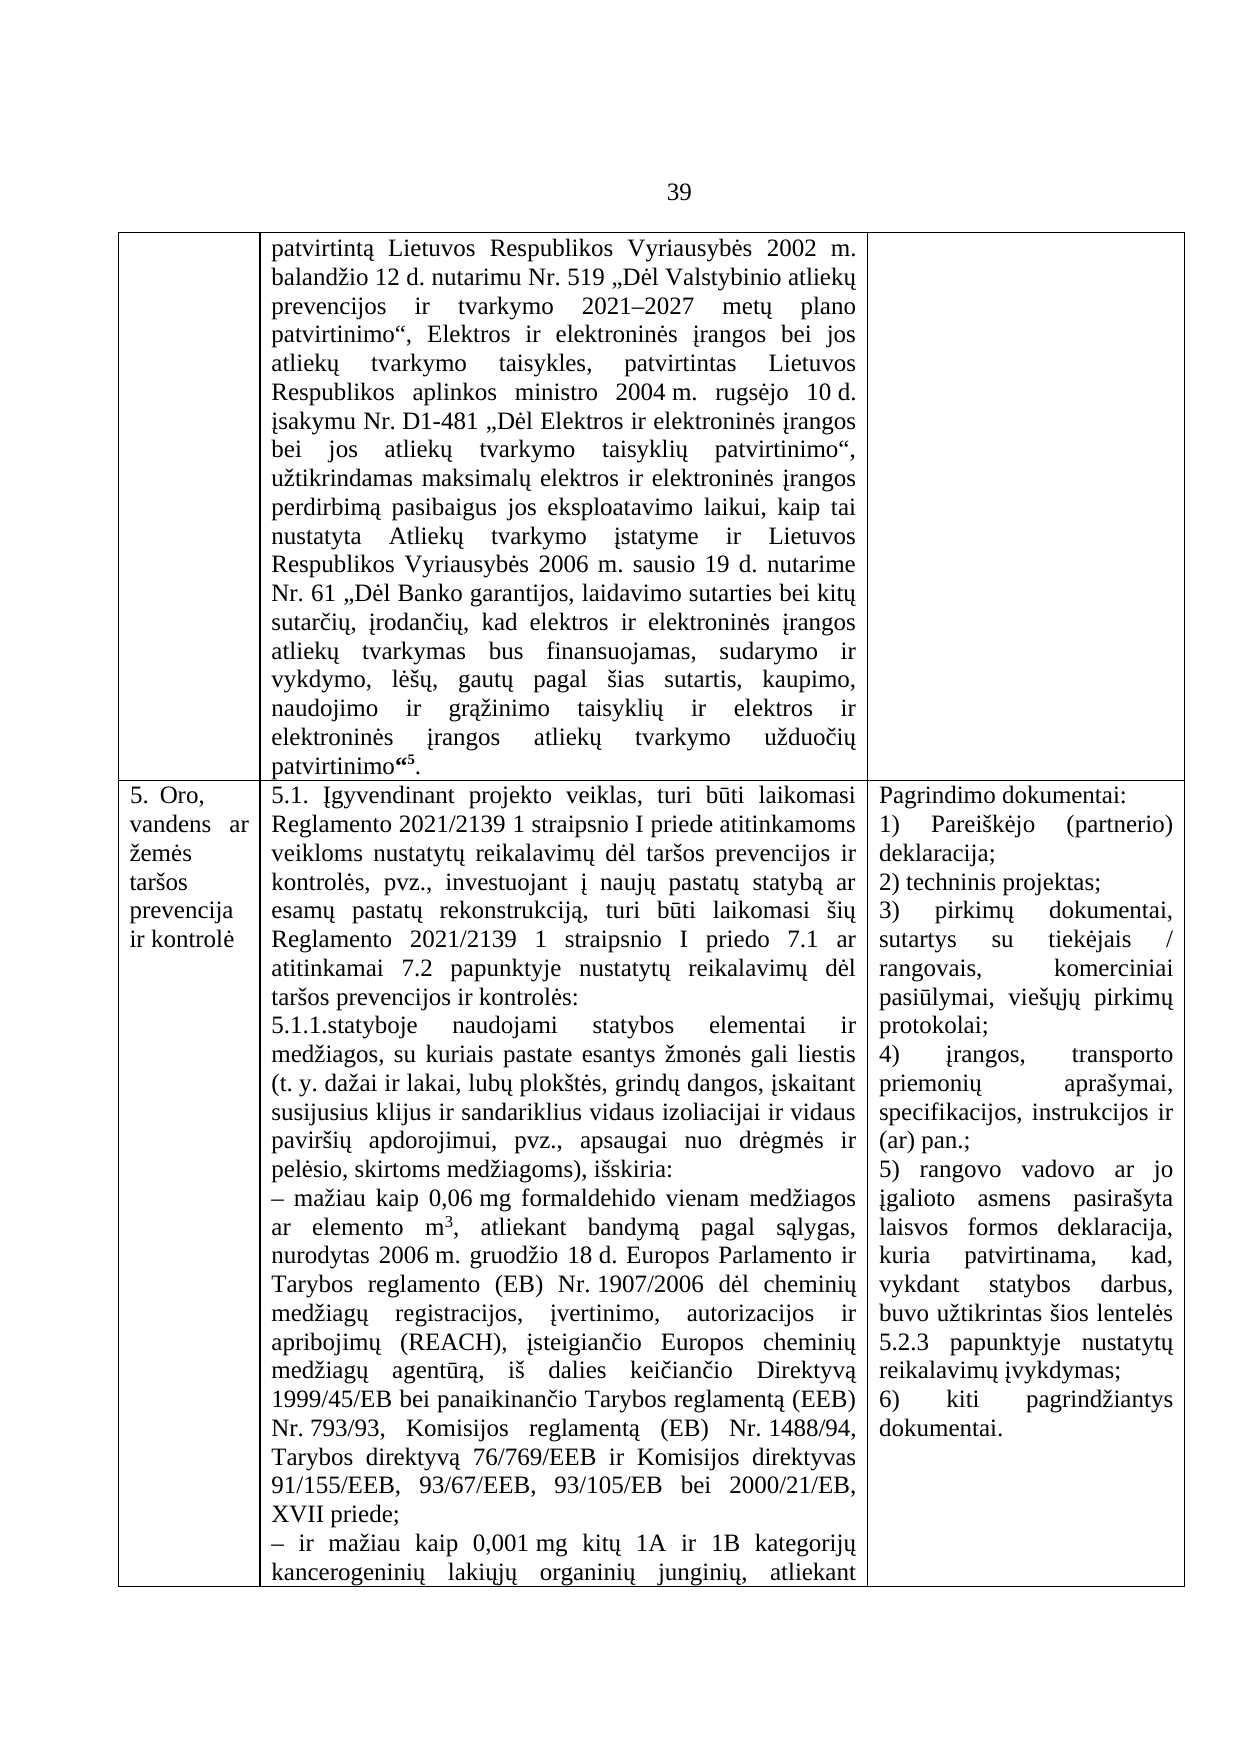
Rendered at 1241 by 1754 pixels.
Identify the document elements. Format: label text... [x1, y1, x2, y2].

table_cell [119, 233, 259, 779]
table_cell 5.1. Įgyvendinant projekto veiklas, turi būti laikomasi Reglamento 2021/2139 1 straipsnio I priede atitinkamoms veikloms nustatytų reikalavimų dėl taršos prevencijos ir kontrolės, pvz., investuojant į naujų pastatų statybą ar esamų pastatų rekonstrukciją, turi būti laikomasi šių Reglamento 2021/2139 1 straipsnio I priedo 7.1 ar atitinkamai 7.2 papunktyje nustatytų reikalavimų dėl taršos prevencijos ir kontrolės: 5.1.1.statyboje naudojami statybos elementai ir medžiagos, su kuriais pastate esantys žmonės gali liestis (t. y. dažai ir lakai, lubų plokštės, grindų dangos, įskaitant susijusius klijus ir sandariklius vidaus izoliacijai ir vidaus paviršių apdorojimui, pvz., apsaugai nuo drėgmės ir pelėsio, skirtoms medžiagoms), išskiria: – mažiau kaip 0,06 mg formaldehido vienam medžiagos ar elemento m3, atliekant bandymą pagal sąlygas, nurodytas 2006 m. gruodžio 18 d. Europos Parlamento ir Tarybos reglamento (EB) Nr. 1907/2006 dėl cheminių medžiagų registracijos, įvertinimo, autorizacijos ir apribojimų (REACH), įsteigiančio Europos cheminių medžiagų agentūrą, iš dalies keičiančio Direktyvą 1999/45/EB bei panaikinančio Tarybos reglamentą (EEB) Nr. 793/93, Komisijos reglamentą (EB) Nr. 1488/94, Tarybos direktyvą 76/769/EEB ir Komisijos direktyvas 91/155/EEB, 93/67/EEB, 93/105/EB bei 2000/21/EB, XVII priede; – ir mažiau kaip 0,001 mg kitų 1A ir 1B kategorijų kancerogeninių lakiųjų organinių junginių, atliekant [261, 781, 867, 1586]
table_cell 5. Oro, vandens ar žemės taršos prevencija ir kontrolė [119, 781, 259, 1586]
table_cell patvirtintą Lietuvos Respublikos Vyriausybės 2002 m. balandžio 12 d. nutarimu Nr. 519 „Dėl Valstybinio atliekų prevencijos ir tvarkymo 2021–2027 metų plano patvirtinimo“, Elektros ir elektroninės įrangos bei jos atliekų tvarkymo taisykles, patvirtintas Lietuvos Respublikos aplinkos ministro 2004 m. rugsėjo 10 d. įsakymu Nr. D1-481 „Dėl Elektros ir elektroninės įrangos bei jos atliekų tvarkymo taisyklių patvirtinimo“, užtikrindamas maksimalų elektros ir elektroninės įrangos perdirbimą pasibaigus jos eksploatavimo laikui, kaip tai nustatyta Atliekų tvarkymo įstatyme ir Lietuvos Respublikos Vyriausybės 2006 m. sausio 19 d. nutarime Nr. 61 „Dėl Banko garantijos, laidavimo sutarties bei kitų sutarčių, įrodančių, kad elektros ir elektroninės įrangos atliekų tvarkymas bus finansuojamas, sudarymo ir vykdymo, lėšų, gautų pagal šias sutartis, kaupimo, naudojimo ir grąžinimo taisyklių ir elektros ir elektroninės įrangos atliekų tvarkymo užduočių patvirtinimo“. [261, 233, 867, 779]
table_cell Pagrindimo dokumentai: 1) Pareiškėjo (partnerio) deklaracija; 2) techninis projektas; 3) pirkimų dokumentai, sutartys su tiekėjais / rangovais, komerciniai pasiūlymai, viešųjų pirkimų protokolai; 4) įrangos, transporto priemonių aprašymai, specifikacijos, instrukcijos ir (ar) pan.; 5) rangovo vadovo ar jo įgalioto asmens pasirašyta laisvos formos deklaracija, kuria patvirtinama, kad, vykdant statybos darbus, buvo užtikrintas šios lentelės 5.2.3 papunktyje nustatytų reikalavimų įvykdymas; 6) kiti pagrindžiantys dokumentai. [868, 781, 1184, 1586]
table_cell [868, 233, 1184, 779]
